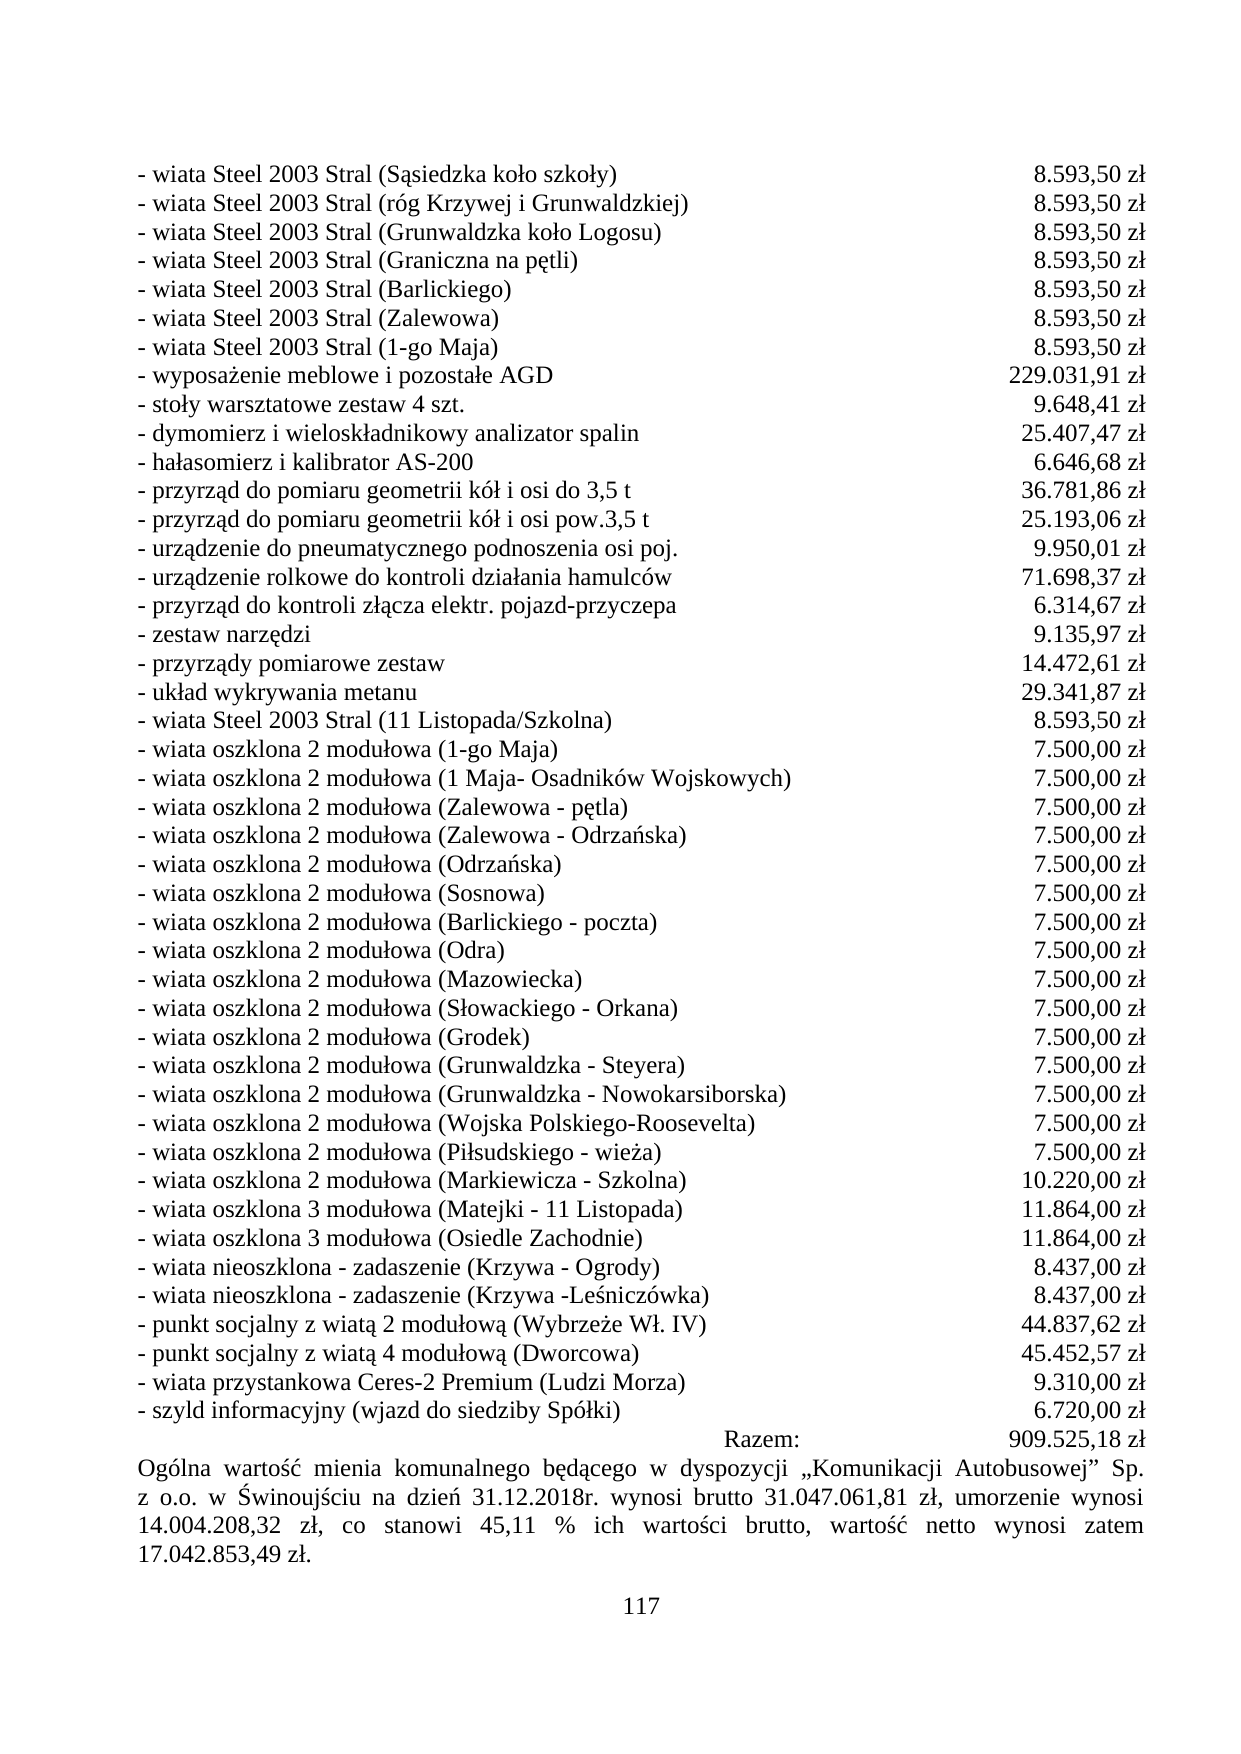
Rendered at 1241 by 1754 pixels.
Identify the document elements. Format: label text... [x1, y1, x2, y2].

table_cell - urządzenie rolkowe do kontroli działania hamulców [138, 562, 800, 591]
table_cell - wiata oszklona 2 modułowa (Zalewowa - Odrzańska) [138, 821, 800, 849]
table_cell 7.500,00 zł [800, 792, 1145, 821]
table_cell 9.135,97 zł [800, 619, 1145, 648]
table_cell - hałasomierz i kalibrator AS-200 [138, 447, 800, 476]
table_cell - wiata oszklona 2 modułowa (Zalewowa - pętla) [138, 792, 800, 821]
table_cell - wiata oszklona 2 modułowa (Sosnowa) [138, 878, 800, 907]
table_cell - wiata Steel 2003 Stral (11 Listopada/Szkolna) [138, 706, 800, 734]
table_cell 6.646,68 zł [800, 447, 1145, 476]
table_cell - wiata oszklona 2 modułowa (Mazowiecka) [138, 964, 800, 993]
table_cell - przyrząd do kontroli złącza elektr. pojazd-przyczepa [138, 591, 800, 619]
table_cell - wiata Steel 2003 Stral (róg Krzywej i Grunwaldzkiej) [138, 188, 800, 217]
table_cell 8.593,50 zł [800, 303, 1145, 332]
table_cell - szyld informacyjny (wjazd do siedziby Spółki) [138, 1396, 800, 1424]
table_cell 229.031,91 zł [800, 361, 1145, 389]
table_cell 11.864,00 zł [800, 1223, 1145, 1252]
table_cell 7.500,00 zł [800, 878, 1145, 907]
table_cell 25.193,06 zł [800, 504, 1145, 533]
table_cell - wiata oszklona 2 modułowa (Grodek) [138, 1022, 800, 1051]
table_cell - wiata Steel 2003 Stral (Barlickiego) [138, 274, 800, 303]
table_cell 7.500,00 zł [800, 821, 1145, 849]
table_cell 7.500,00 zł [800, 993, 1145, 1022]
table_cell 36.781,86 zł [800, 476, 1145, 504]
table_cell 6.720,00 zł [800, 1396, 1145, 1424]
table_cell 9.648,41 zł [800, 389, 1145, 418]
table_cell - wiata oszklona 2 modułowa (Słowackiego - Orkana) [138, 993, 800, 1022]
table_cell - wiata oszklona 2 modułowa (1 Maja- Osadników Wojskowych) [138, 763, 800, 792]
table_cell - przyrząd do pomiaru geometrii kół i osi do 3,5 t [138, 476, 800, 504]
table_cell - dymomierz i wieloskładnikowy analizator spalin [138, 418, 800, 447]
table_cell - wiata Steel 2003 Stral (Sąsiedzka koło szkoły) [138, 159, 800, 188]
table_cell 7.500,00 zł [800, 1022, 1145, 1051]
table_cell 7.500,00 zł [800, 936, 1145, 964]
text Ogólna wartość mienia komunalnego będącego w dyspozycji „Komunikacji Autobusowej” Sp. z o.o. w Świnoujściu na dzień 31.12.2018r. wynosi brutto 31.047.061,81 zł, umorzenie wynosi 14.004.208,32 zł, co stanowi 45,11 % ich wartości brutto, wartość netto wynosi zatem 17.042.853,49 zł. [137, 1453, 1145, 1568]
table_cell - wiata oszklona 3 modułowa (Matejki - 11 Listopada) [138, 1194, 800, 1223]
table_cell 8.593,50 zł [800, 706, 1145, 734]
table_cell - wiata oszklona 2 modułowa (Wojska Polskiego-Roosevelta) [138, 1108, 800, 1137]
table_cell 44.837,62 zł [800, 1309, 1145, 1338]
table_cell - wiata przystankowa Ceres-2 Premium (Ludzi Morza) [138, 1367, 800, 1396]
table_cell - wiata oszklona 2 modułowa (Barlickiego - poczta) [138, 907, 800, 936]
table_cell - wiata nieoszklona - zadaszenie (Krzywa -Leśniczówka) [138, 1281, 800, 1309]
table_cell - wiata oszklona 3 modułowa (Osiedle Zachodnie) [138, 1223, 800, 1252]
table_cell - wiata oszklona 2 modułowa (Grunwaldzka - Nowokarsiborska) [138, 1079, 800, 1108]
table_cell 11.864,00 zł [800, 1194, 1145, 1223]
table_cell - punkt socjalny z wiatą 4 modułową (Dworcowa) [138, 1338, 800, 1367]
table_cell 7.500,00 zł [800, 849, 1145, 878]
table_cell 7.500,00 zł [800, 1079, 1145, 1108]
table_cell - stoły warsztatowe zestaw 4 szt. [138, 389, 800, 418]
table_cell 7.500,00 zł [800, 1137, 1145, 1166]
table_cell 8.593,50 zł [800, 217, 1145, 246]
table_cell 7.500,00 zł [800, 964, 1145, 993]
table_cell - wiata Steel 2003 Stral (Graniczna na pętli) [138, 246, 800, 274]
table_cell 909.525,18 zł [800, 1424, 1145, 1453]
table_cell 8.593,50 zł [800, 274, 1145, 303]
table_cell 8.593,50 zł [800, 246, 1145, 274]
table_cell 8.593,50 zł [800, 159, 1145, 188]
table_cell - wiata oszklona 2 modułowa (Piłsudskiego - wieża) [138, 1137, 800, 1166]
table_cell 7.500,00 zł [800, 734, 1145, 763]
table_cell - przyrząd do pomiaru geometrii kół i osi pow.3,5 t [138, 504, 800, 533]
table_cell 7.500,00 zł [800, 1051, 1145, 1079]
table_cell - wiata Steel 2003 Stral (Zalewowa) [138, 303, 800, 332]
table_cell - przyrządy pomiarowe zestaw [138, 648, 800, 677]
table_cell 14.472,61 zł [800, 648, 1145, 677]
table_cell - układ wykrywania metanu [138, 677, 800, 706]
table_cell - wiata nieoszklona - zadaszenie (Krzywa - Ogrody) [138, 1252, 800, 1281]
table_cell - wiata oszklona 2 modułowa (Markiewicza - Szkolna) [138, 1166, 800, 1194]
table_cell 6.314,67 zł [800, 591, 1145, 619]
table_cell 8.593,50 zł [800, 188, 1145, 217]
table_cell 9.310,00 zł [800, 1367, 1145, 1396]
table_cell - punkt socjalny z wiatą 2 modułową (Wybrzeże Wł. IV) [138, 1309, 800, 1338]
table_cell - zestaw narzędzi [138, 619, 800, 648]
table_cell 8.437,00 zł [800, 1252, 1145, 1281]
table_cell 25.407,47 zł [800, 418, 1145, 447]
table_cell - wiata oszklona 2 modułowa (Odrzańska) [138, 849, 800, 878]
table_cell 9.950,01 zł [800, 533, 1145, 562]
table_cell 7.500,00 zł [800, 763, 1145, 792]
table_cell - wyposażenie meblowe i pozostałe AGD [138, 361, 800, 389]
table_cell Razem: [138, 1424, 800, 1453]
table_cell 8.593,50 zł [800, 332, 1145, 361]
table_cell - wiata Steel 2003 Stral (Grunwaldzka koło Logosu) [138, 217, 800, 246]
table_cell - wiata oszklona 2 modułowa (Grunwaldzka - Steyera) [138, 1051, 800, 1079]
table_cell 71.698,37 zł [800, 562, 1145, 591]
table_cell - wiata oszklona 2 modułowa (Odra) [138, 936, 800, 964]
table_cell - wiata Steel 2003 Stral (1-go Maja) [138, 332, 800, 361]
table_cell 45.452,57 zł [800, 1338, 1145, 1367]
table_cell - wiata oszklona 2 modułowa (1-go Maja) [138, 734, 800, 763]
table_cell 29.341,87 zł [800, 677, 1145, 706]
table_cell 10.220,00 zł [800, 1166, 1145, 1194]
table_cell - urządzenie do pneumatycznego podnoszenia osi poj. [138, 533, 800, 562]
table_cell 7.500,00 zł [800, 1108, 1145, 1137]
table_cell 7.500,00 zł [800, 907, 1145, 936]
table_cell 8.437,00 zł [800, 1281, 1145, 1309]
